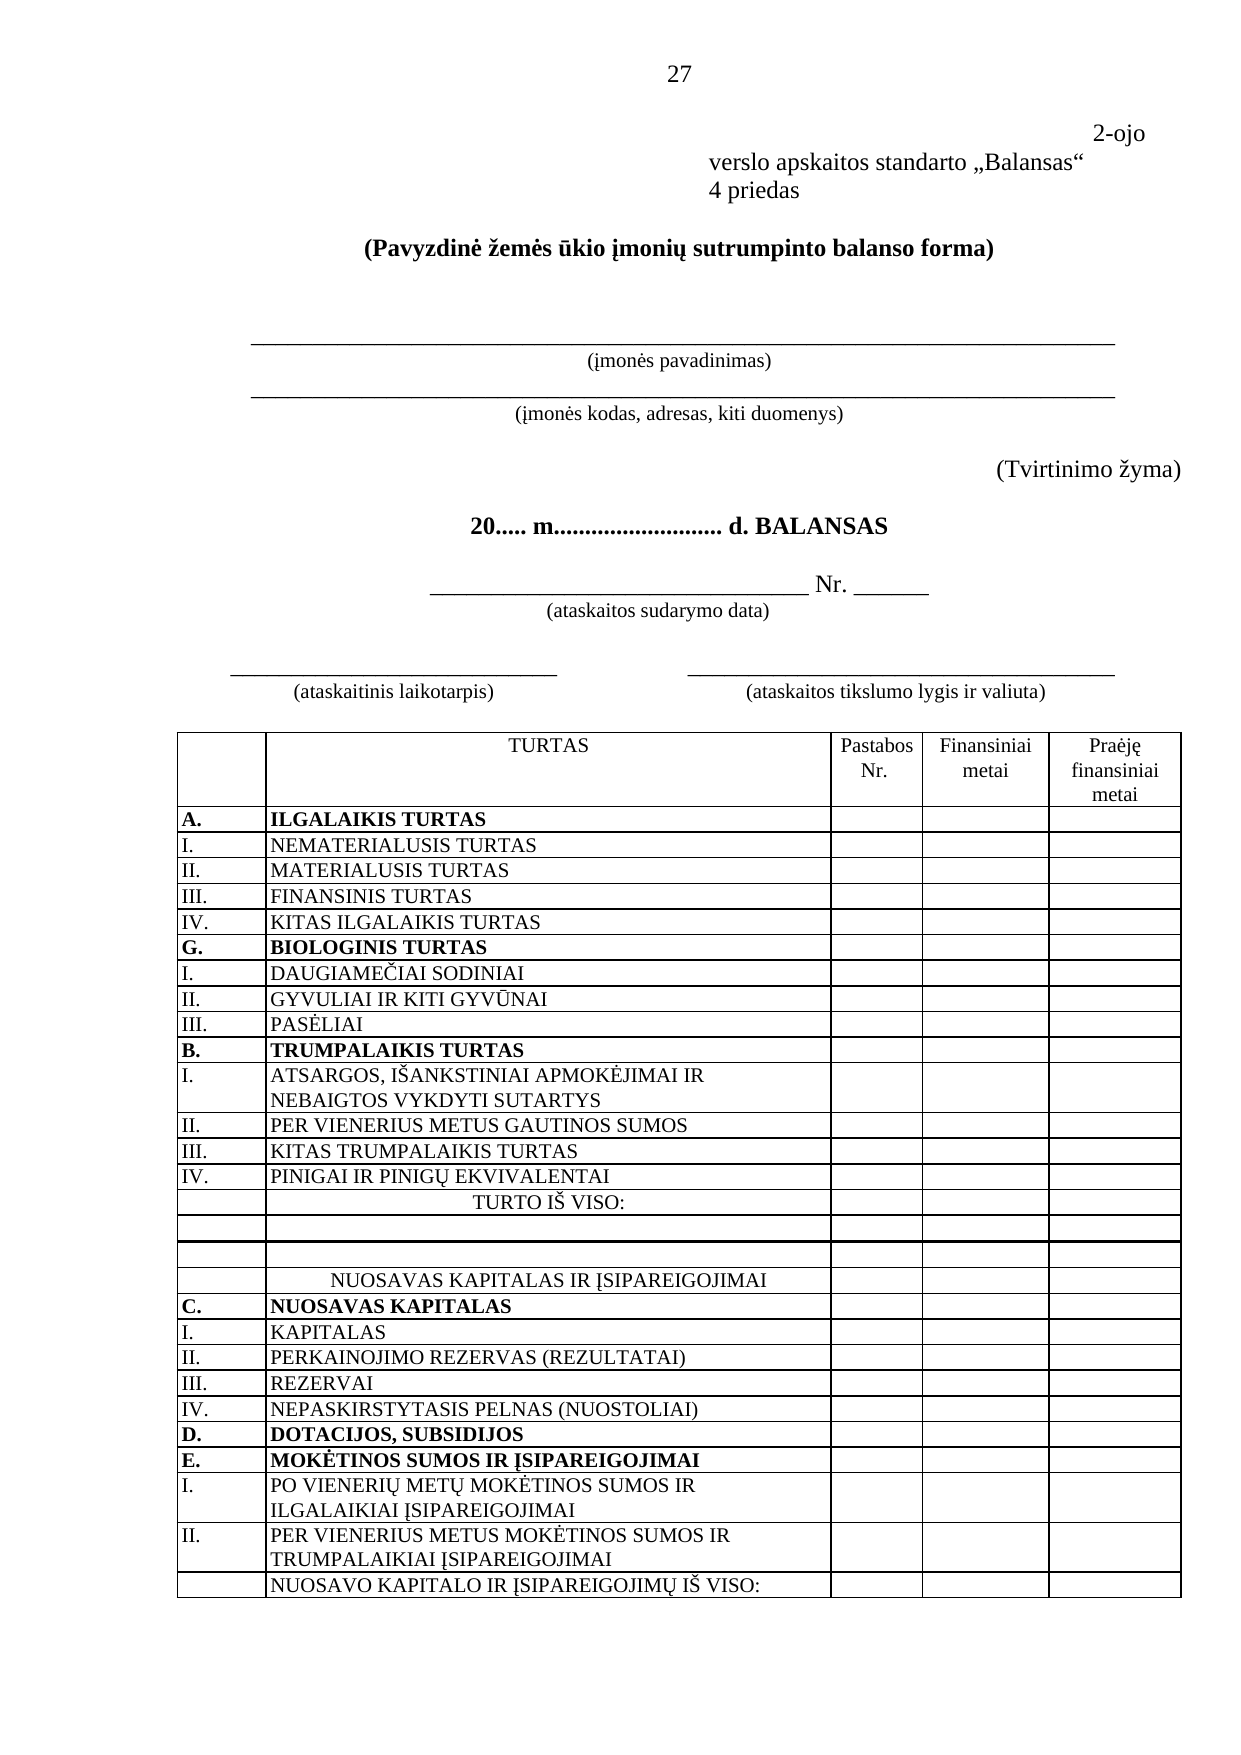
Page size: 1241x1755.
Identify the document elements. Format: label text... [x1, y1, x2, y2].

table_header TURTAS [267, 733, 830, 806]
table_cell II. [178, 1523, 265, 1571]
table_cell [1050, 833, 1180, 857]
table_cell [832, 1573, 922, 1597]
table_cell [267, 1216, 830, 1240]
table_cell [923, 1268, 1048, 1292]
table_cell NUOSAVO KAPITALO IR ĮSIPAREIGOJIMŲ IŠ VISO: [267, 1573, 830, 1597]
table_cell [923, 1063, 1048, 1112]
table_cell I. [178, 1473, 265, 1522]
table_cell [1050, 1473, 1180, 1522]
table_cell TURTO IŠ VISO: [267, 1190, 830, 1214]
table_cell [832, 910, 922, 934]
table_cell [923, 1397, 1048, 1421]
table_cell [832, 1371, 922, 1395]
text 2-ojo verslo apskaitos standarto „Balansas“ [709, 118, 1181, 176]
table_cell [923, 1012, 1048, 1036]
table_cell [1050, 1294, 1180, 1318]
table_cell [923, 910, 1048, 934]
table_cell [832, 1320, 922, 1344]
table_cell KITAS TRUMPALAIKIS TURTAS [267, 1139, 830, 1163]
table_cell III. [178, 1139, 265, 1163]
table_cell B. [178, 1038, 265, 1062]
text (įmonės pavadinimas) [177, 348, 1181, 372]
table_cell [1050, 884, 1180, 908]
table_cell MATERIALUSIS TURTAS [267, 858, 830, 882]
table_cell [832, 935, 922, 959]
table_cell PINIGAI IR PINIGŲ EKVIVALENTAI [267, 1165, 830, 1188]
table_cell REZERVAI [267, 1371, 830, 1395]
text 4 priedas [177, 176, 1181, 204]
table_cell E. [178, 1448, 265, 1472]
table_cell PER VIENERIUS METUS MOKĖTINOS SUMOS IR TRUMPALAIKIAI ĮSIPAREIGOJIMAI [267, 1523, 830, 1571]
table_cell FINANSINIS TURTAS [267, 884, 830, 908]
table_cell KAPITALAS [267, 1320, 830, 1344]
table_cell [1050, 1190, 1180, 1214]
table_cell PERKAINOJIMO REZERVAS (REZULTATAI) [267, 1345, 830, 1369]
text (įmonės kodas, adresas, kiti duomenys) [177, 401, 1181, 425]
table_cell [1050, 1268, 1180, 1292]
table_cell [923, 1320, 1048, 1344]
table_cell II. [178, 858, 265, 882]
table_header Pastabos Nr. [832, 733, 922, 806]
table_cell [178, 1573, 265, 1597]
table_cell IV. [178, 1165, 265, 1188]
table_cell III. [178, 1371, 265, 1395]
table_cell [1050, 1113, 1180, 1137]
table_cell II. [178, 1345, 265, 1369]
table_header [178, 733, 265, 806]
table_cell II. [178, 987, 265, 1011]
table_cell [1050, 1038, 1180, 1062]
table_cell [832, 1523, 922, 1571]
table_cell [832, 1190, 922, 1214]
table_cell [1050, 1397, 1180, 1421]
table_header Praėję finansiniai metai [1050, 733, 1180, 806]
table_cell [832, 1139, 922, 1163]
table_cell [832, 884, 922, 908]
table_cell [832, 807, 922, 831]
table_cell [923, 858, 1048, 882]
table_cell [923, 1523, 1048, 1571]
text Nr. ______ [177, 569, 1181, 597]
table_cell [832, 1243, 922, 1267]
table_cell [923, 884, 1048, 908]
table_cell [1050, 1448, 1180, 1472]
table_cell [923, 807, 1048, 831]
table_cell [923, 1345, 1048, 1369]
table_cell [923, 935, 1048, 959]
table_cell [832, 1422, 922, 1446]
table_cell [1050, 1371, 1180, 1395]
table_cell [923, 1422, 1048, 1446]
table_cell I. [178, 1320, 265, 1344]
table_cell NUOSAVAS KAPITALAS IR ĮSIPAREIGOJIMAI [267, 1268, 830, 1292]
table_cell [832, 858, 922, 882]
table_cell [1050, 1345, 1180, 1369]
table_cell PO VIENERIŲ METŲ MOKĖTINOS SUMOS IR ILGALAIKIAI ĮSIPAREIGOJIMAI [267, 1473, 830, 1522]
table_cell [923, 1216, 1048, 1240]
table_cell [923, 1139, 1048, 1163]
table_cell I. [178, 833, 265, 857]
table_cell III. [178, 1012, 265, 1036]
table_cell MOKĖTINOS SUMOS IR ĮSIPAREIGOJIMAI [267, 1448, 830, 1472]
table_cell [832, 1012, 922, 1036]
table_cell DOTACIJOS, SUBSIDIJOS [267, 1422, 830, 1446]
table_cell [178, 1268, 265, 1292]
table_cell [923, 961, 1048, 985]
text (Tvirtinimo žyma) [177, 454, 1181, 482]
table_cell [832, 1038, 922, 1062]
table_cell [832, 961, 922, 985]
table_cell D. [178, 1422, 265, 1446]
table_cell [923, 1473, 1048, 1522]
table_cell II. [178, 1113, 265, 1137]
table_cell [923, 1371, 1048, 1395]
table_cell [923, 1165, 1048, 1188]
text (Pavyzdinė žemės ūkio įmonių sutrumpinto balanso forma) [177, 233, 1181, 262]
table_cell [1050, 858, 1180, 882]
table_cell [832, 1345, 922, 1369]
table_cell [923, 1448, 1048, 1472]
table_cell [923, 1573, 1048, 1597]
table_cell [832, 1294, 922, 1318]
table_cell TRUMPALAIKIS TURTAS [267, 1038, 830, 1062]
table_cell DAUGIAMEČIAI SODINIAI [267, 961, 830, 985]
table_cell [923, 1038, 1048, 1062]
table_cell [1050, 807, 1180, 831]
table_cell [1050, 961, 1180, 985]
table_cell [267, 1243, 830, 1267]
table_cell [923, 1294, 1048, 1318]
table_cell [178, 1243, 265, 1267]
table_cell [832, 1216, 922, 1240]
table_cell [923, 1243, 1048, 1267]
table_cell [1050, 1216, 1180, 1240]
table_cell [1050, 1139, 1180, 1163]
table_cell [923, 1113, 1048, 1137]
text 20..... m........................... d. BALANSAS [177, 511, 1181, 540]
table_cell [1050, 1320, 1180, 1344]
table_cell [832, 1063, 922, 1112]
table_cell [832, 1448, 922, 1472]
table_cell [832, 1113, 922, 1137]
table_cell GYVULIAI IR KITI GYVŪNAI [267, 987, 830, 1011]
table_cell KITAS ILGALAIKIS TURTAS [267, 910, 830, 934]
table_cell [832, 833, 922, 857]
table_cell NUOSAVAS KAPITALAS [267, 1294, 830, 1318]
table_cell A. [178, 807, 265, 831]
table_cell IV. [178, 910, 265, 934]
text (ataskaitinis laikotarpis) (ataskaitos tikslumo lygis ir valiuta) [177, 679, 1181, 703]
table_header Finansiniai metai [923, 733, 1048, 806]
table_cell I. [178, 961, 265, 985]
table_cell [178, 1190, 265, 1214]
table_cell [1050, 935, 1180, 959]
table_cell III. [178, 884, 265, 908]
table_cell [832, 987, 922, 1011]
table_cell PASĖLIAI [267, 1012, 830, 1036]
table_cell IV. [178, 1397, 265, 1421]
table_cell [178, 1216, 265, 1240]
table_cell PER VIENERIUS METUS GAUTINOS SUMOS [267, 1113, 830, 1137]
table_cell G. [178, 935, 265, 959]
table_cell [832, 1473, 922, 1522]
text (ataskaitos sudarymo data) [390, 597, 1181, 622]
table_cell ATSARGOS, IŠANKSTINIAI APMOKĖJIMAI IR NEBAIGTOS VYKDYTI SUTARTYS [267, 1063, 830, 1112]
table_cell [832, 1397, 922, 1421]
table_cell ILGALAIKIS TURTAS [267, 807, 830, 831]
table_cell NEMATERIALUSIS TURTAS [267, 833, 830, 857]
table_cell [1050, 1573, 1180, 1597]
table_cell [923, 987, 1048, 1011]
table_cell [1050, 1012, 1180, 1036]
table_cell [1050, 987, 1180, 1011]
table_cell [923, 833, 1048, 857]
table_cell C. [178, 1294, 265, 1318]
table_cell [1050, 1243, 1180, 1267]
table_cell [1050, 1523, 1180, 1571]
table_cell [1050, 1063, 1180, 1112]
table_cell NEPASKIRSTYTASIS PELNAS (NUOSTOLIAI) [267, 1397, 830, 1421]
table_cell [1050, 1165, 1180, 1188]
table_cell [832, 1165, 922, 1188]
table_cell [832, 1268, 922, 1292]
table_cell BIOLOGINIS TURTAS [267, 935, 830, 959]
table_cell [923, 1190, 1048, 1214]
table_cell I. [178, 1063, 265, 1112]
table_cell [1050, 910, 1180, 934]
table_cell [1050, 1422, 1180, 1446]
